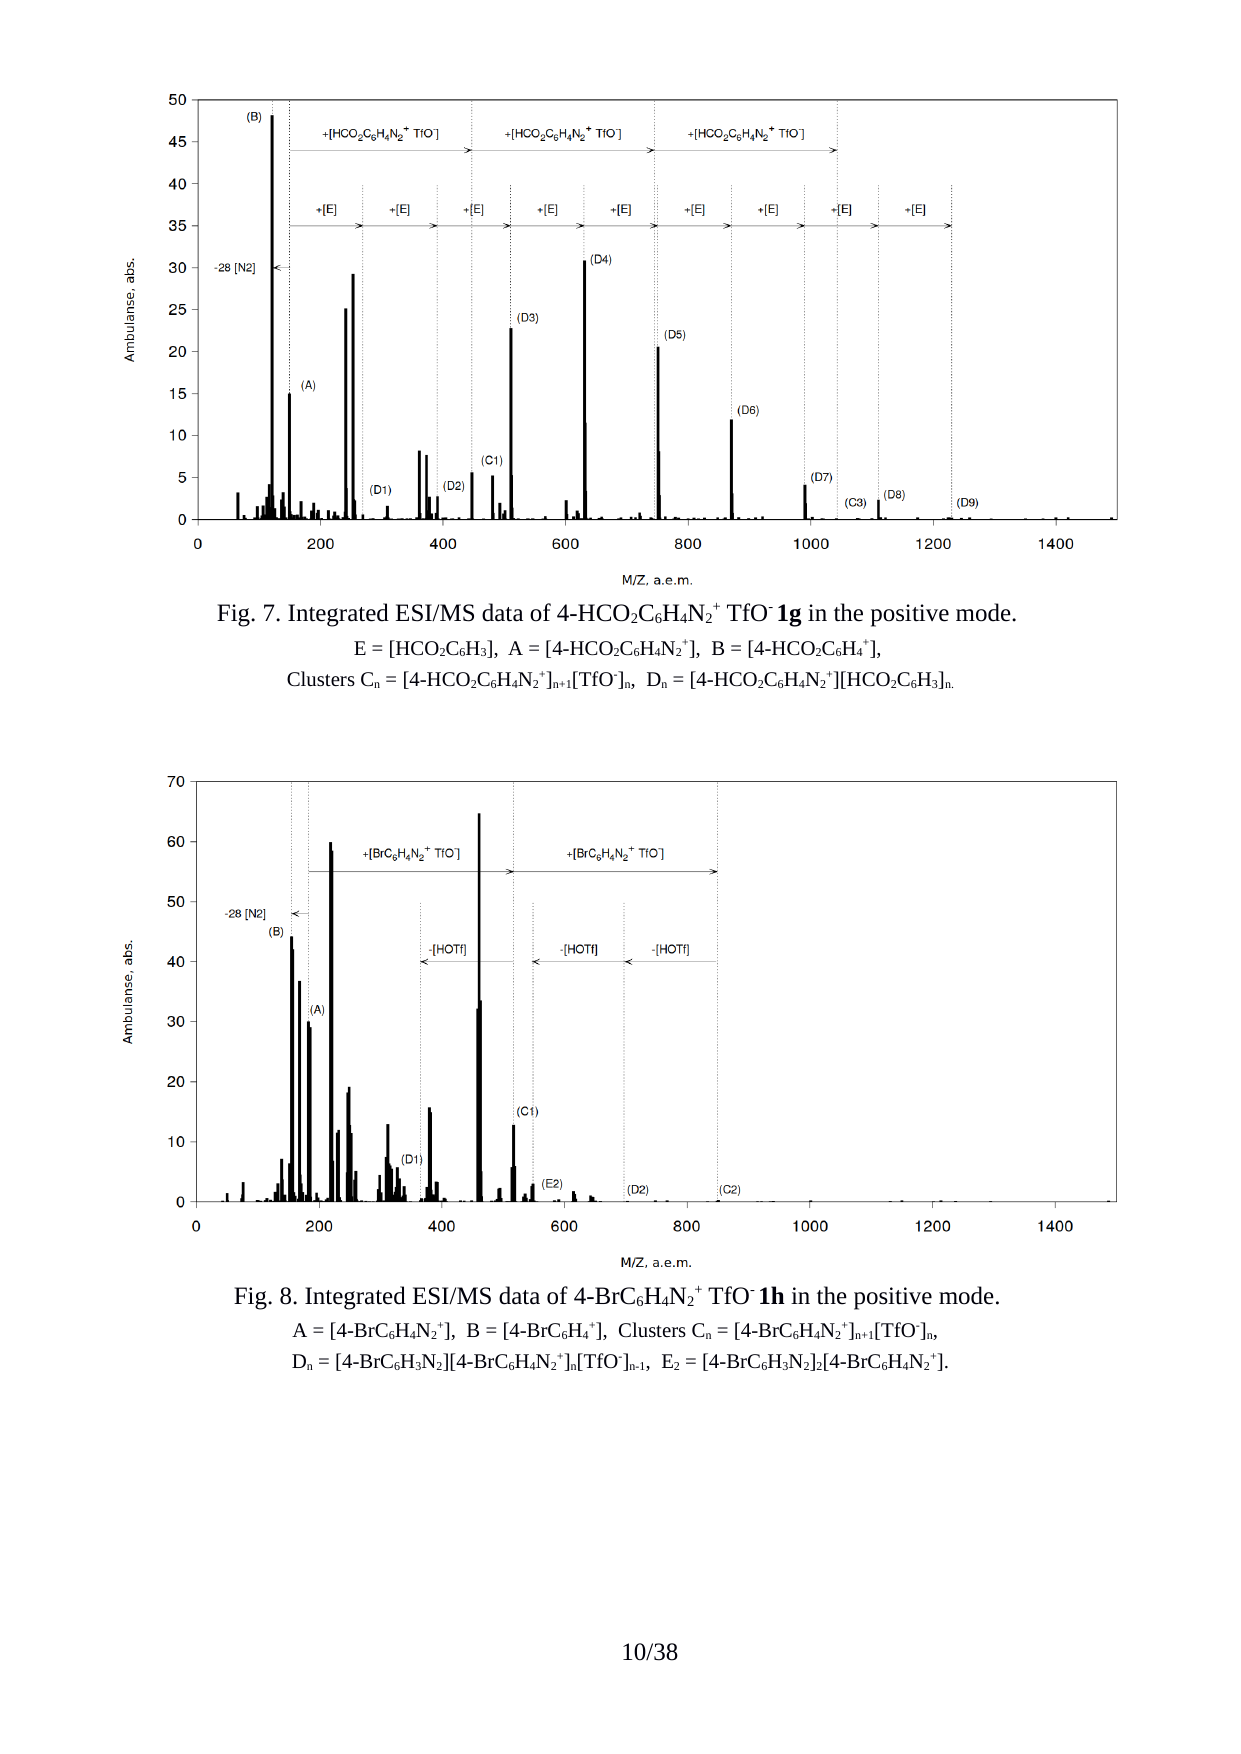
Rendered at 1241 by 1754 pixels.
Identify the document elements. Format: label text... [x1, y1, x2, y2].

text Dn = [4-BrC6H3N2][4-BrC6H4N2+]n[TfO-]n-1, E2 = [4-BrC6H3N2]2[4-BrC6H4N2+]. [118, 1349, 1122, 1373]
text E = [HCO2C6H3], A = [4-HCO2C6H4N2+], B = [4-HCO2C6H4+], [118, 635, 1122, 659]
text A = [4-BrC6H4N2+], B = [4-BrC6H4+], Clusters Cn = [4-BrC6H4N2+]n+1[TfO-]n, [118, 1318, 1122, 1342]
picture [118, 772, 1123, 1273]
text Fig. 7. Integrated ESI/MS data of 4-HCO2C6H4N2+ TfO- 1g in the positive mode. [118, 598, 1122, 627]
picture [118, 88, 1123, 590]
text Fig. 8. Integrated ESI/MS data of 4-BrC6H4N2+ TfO- 1h in the positive mode. [118, 1281, 1122, 1310]
text Clusters Cn = [4-HCO2C6H4N2+]n+1[TfO-]n, Dn = [4-HCO2C6H4N2+][HCO2C6H3]n. [118, 667, 1122, 691]
